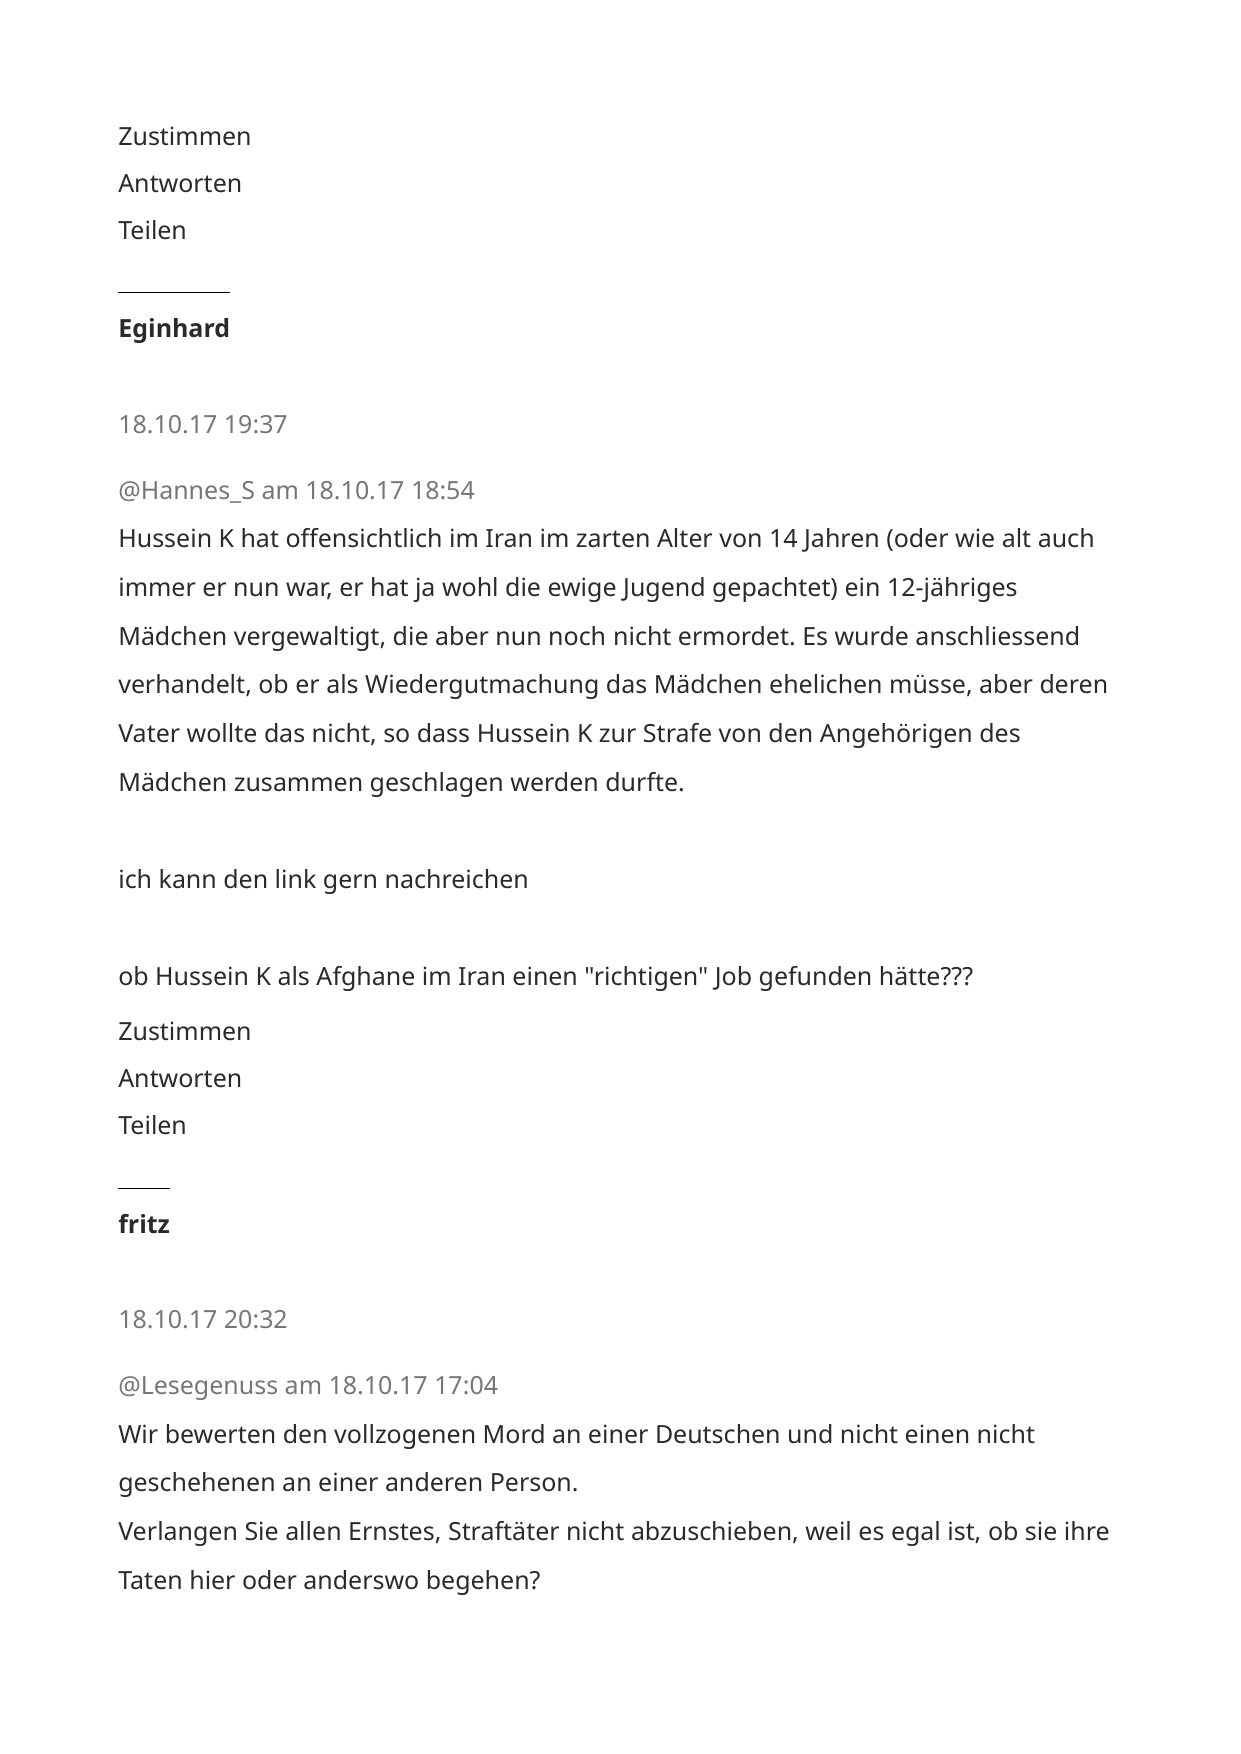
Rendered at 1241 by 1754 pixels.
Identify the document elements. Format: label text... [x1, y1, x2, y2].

text Zustimmen [118, 1014, 1122, 1048]
text @Lesegenuss am 18.10.17 17:04 Wir bewerten den vollzogenen Mord an einer Deutschen und nicht einen nicht geschehenen an einer anderen Person. Verlangen Sie allen Ernstes, Straftäter nicht abzuschieben, weil es egal ist, ob sie ihre Taten hier oder anderswo begehen? [118, 1368, 1122, 1596]
text Teilen [118, 212, 1122, 246]
text fritz [118, 1188, 1114, 1241]
text Zustimmen [118, 118, 1122, 152]
text Antworten [118, 165, 1122, 199]
text 18.10.17 20:32 [118, 1302, 1117, 1336]
text Antworten [118, 1061, 1122, 1095]
text Teilen [118, 1108, 1122, 1142]
text Eginhard [118, 292, 1114, 345]
text @Hannes_S am 18.10.17 18:54 Hussein K hat offensichtlich im Iran im zarten Alter von 14 Jahren (oder wie alt auch immer er nun war, er hat ja wohl die ewige Jugend gepachtet) ein 12-jähriges Mädchen vergewaltigt, die aber nun noch nicht ermordet. Es wurde anschliessend verhandelt, ob er als Wiedergutmachung das Mädchen ehelichen müsse, aber deren Vater wollte das nicht, so dass Hussein K zur Strafe von den Angehörigen des Mädchen zusammen geschlagen werden durfte. ich kann den link gern nachreichen ob Hussein K als Afghane im Iran einen "richtigen" Job gefunden hätte??? [118, 472, 1122, 993]
text 18.10.17 19:37 [118, 407, 1117, 441]
